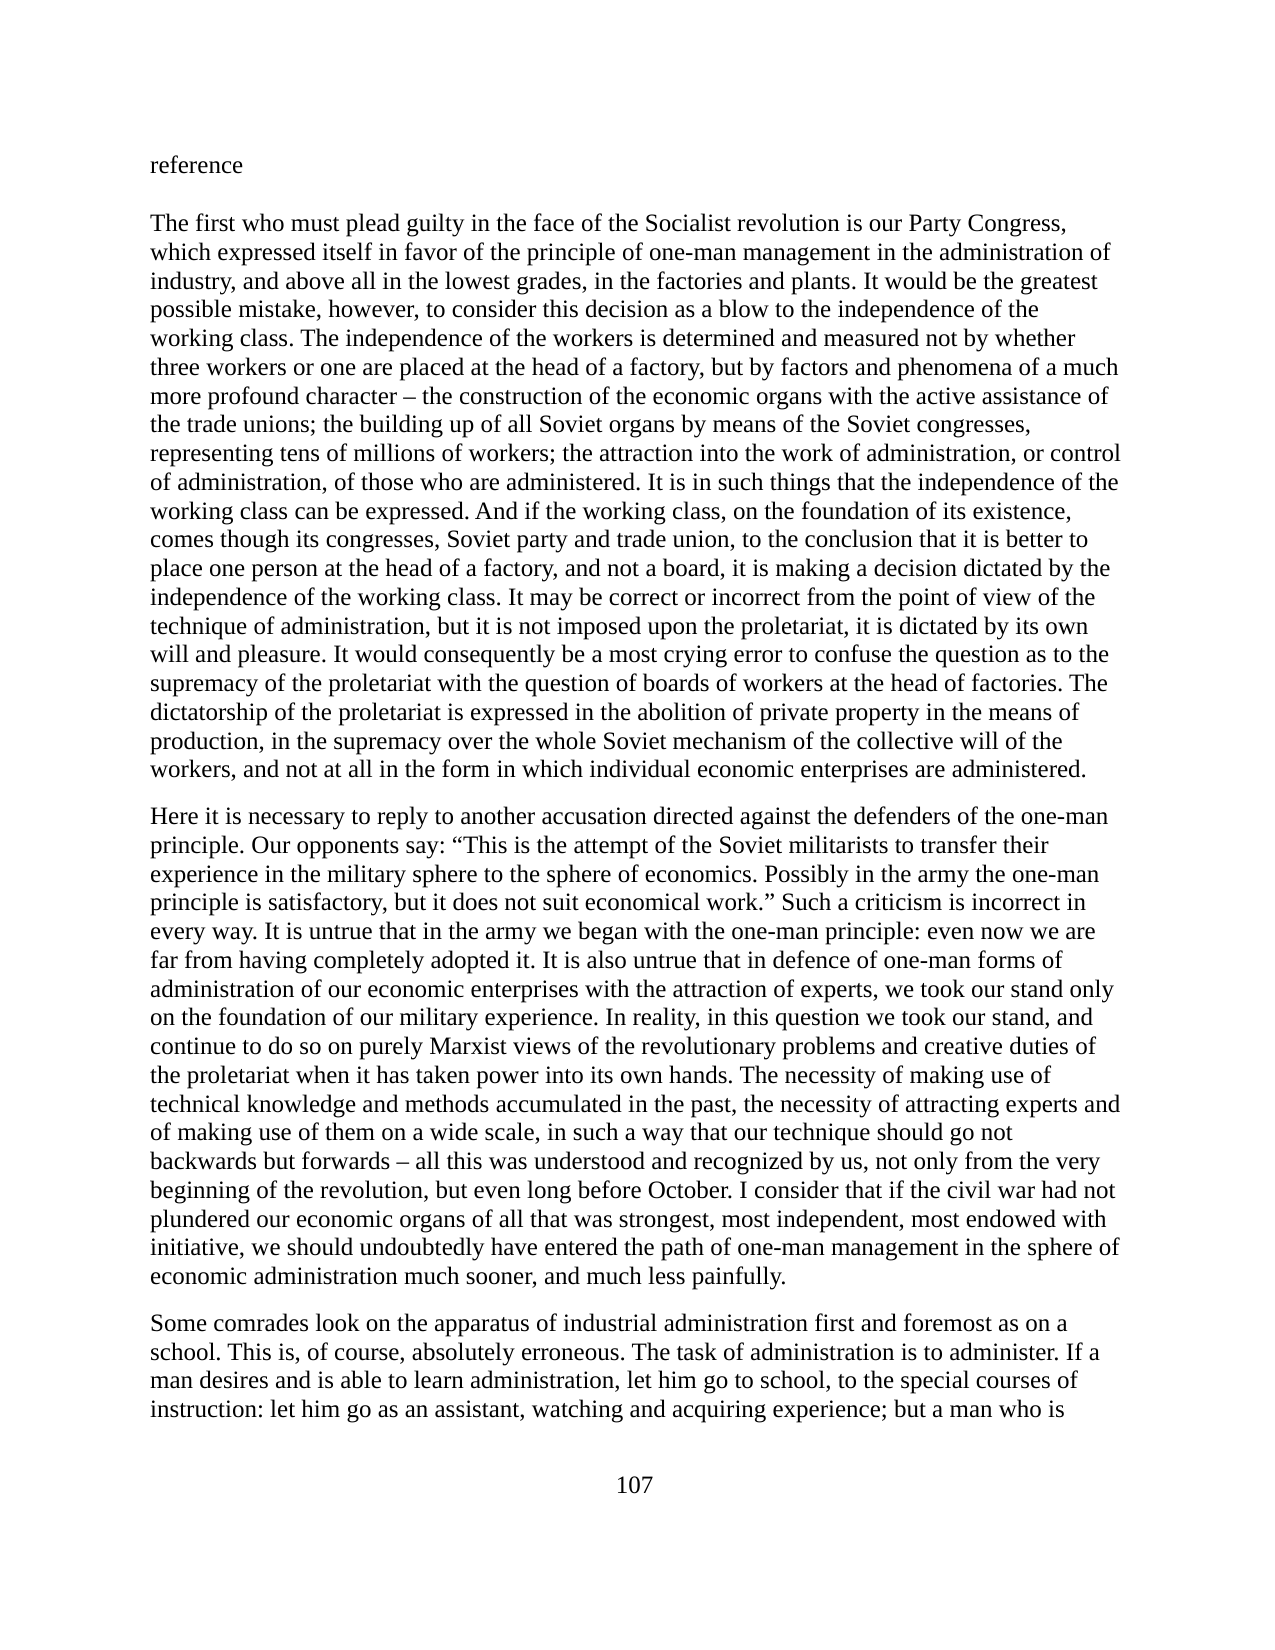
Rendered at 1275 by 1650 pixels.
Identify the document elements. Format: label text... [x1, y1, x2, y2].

text The first who must plead guilty in the face of the Socialist revolution is our Party Congress, which expressed itself in favor of the principle of one-man management in the administration of industry, and above all in the lowest grades, in the factories and plants. It would be the greatest possible mistake, however, to consider this decision as a blow to the independence of the working class. The independence of the workers is determined and measured not by whether three workers or one are placed at the head of a factory, but by factors and phenomena of a much more profound character – the construction of the economic organs with the active assistance of the trade unions; the building up of all Soviet organs by means of the Soviet congresses, representing tens of millions of workers; the attraction into the work of administration, or control of administration, of those who are administered. It is in such things that the independence of the working class can be expressed. And if the working class, on the foundation of its existence, comes though its congresses, Soviet party and trade union, to the conclusion that it is better to place one person at the head of a factory, and not a board, it is making a decision dictated by the independence of the working class. It may be correct or incorrect from the point of view of the technique of administration, but it is not imposed upon the proletariat, it is dictated by its own will and pleasure. It would consequently be a most crying error to confuse the question as to the supremacy of the proletariat with the question of boards of workers at the head of factories. The dictatorship of the proletariat is expressed in the abolition of private property in the means of production, in the supremacy over the whole Soviet mechanism of the collective will of the workers, and not at all in the form in which individual economic enterprises are administered. [150, 208, 1125, 783]
text Some comrades look on the apparatus of industrial administration first and foremost as on a school. This is, of course, absolutely erroneous. The task of administration is to administer. If a man desires and is able to learn administration, let him go to school, to the special courses of instruction: let him go as an assistant, watching and acquiring experience; but a man who is [150, 1308, 1125, 1423]
text Here it is necessary to reply to another accusation directed against the defenders of the one-man principle. Our opponents say: “This is the attempt of the Soviet militarists to transfer their experience in the military sphere to the sphere of economics. Possibly in the army the one-man principle is satisfactory, but it does not suit economical work.” Such a criticism is incorrect in every way. It is untrue that in the army we began with the one-man principle: even now we are far from having completely adopted it. It is also untrue that in defence of one-man forms of administration of our economic enterprises with the attraction of experts, we took our stand only on the foundation of our military experience. In reality, in this question we took our stand, and continue to do so on purely Marxist views of the revolutionary problems and creative duties of the proletariat when it has taken power into its own hands. The necessity of making use of technical knowledge and methods accumulated in the past, the necessity of attracting experts and of making use of them on a wide scale, in such a way that our technique should go not backwards but forwards – all this was understood and recognized by us, not only from the very beginning of the revolution, but even long before October. I consider that if the civil war had not plundered our economic organs of all that was strongest, most independent, most endowed with initiative, we should undoubtedly have entered the path of one-man management in the sphere of economic administration much sooner, and much less painfully. [150, 801, 1125, 1290]
